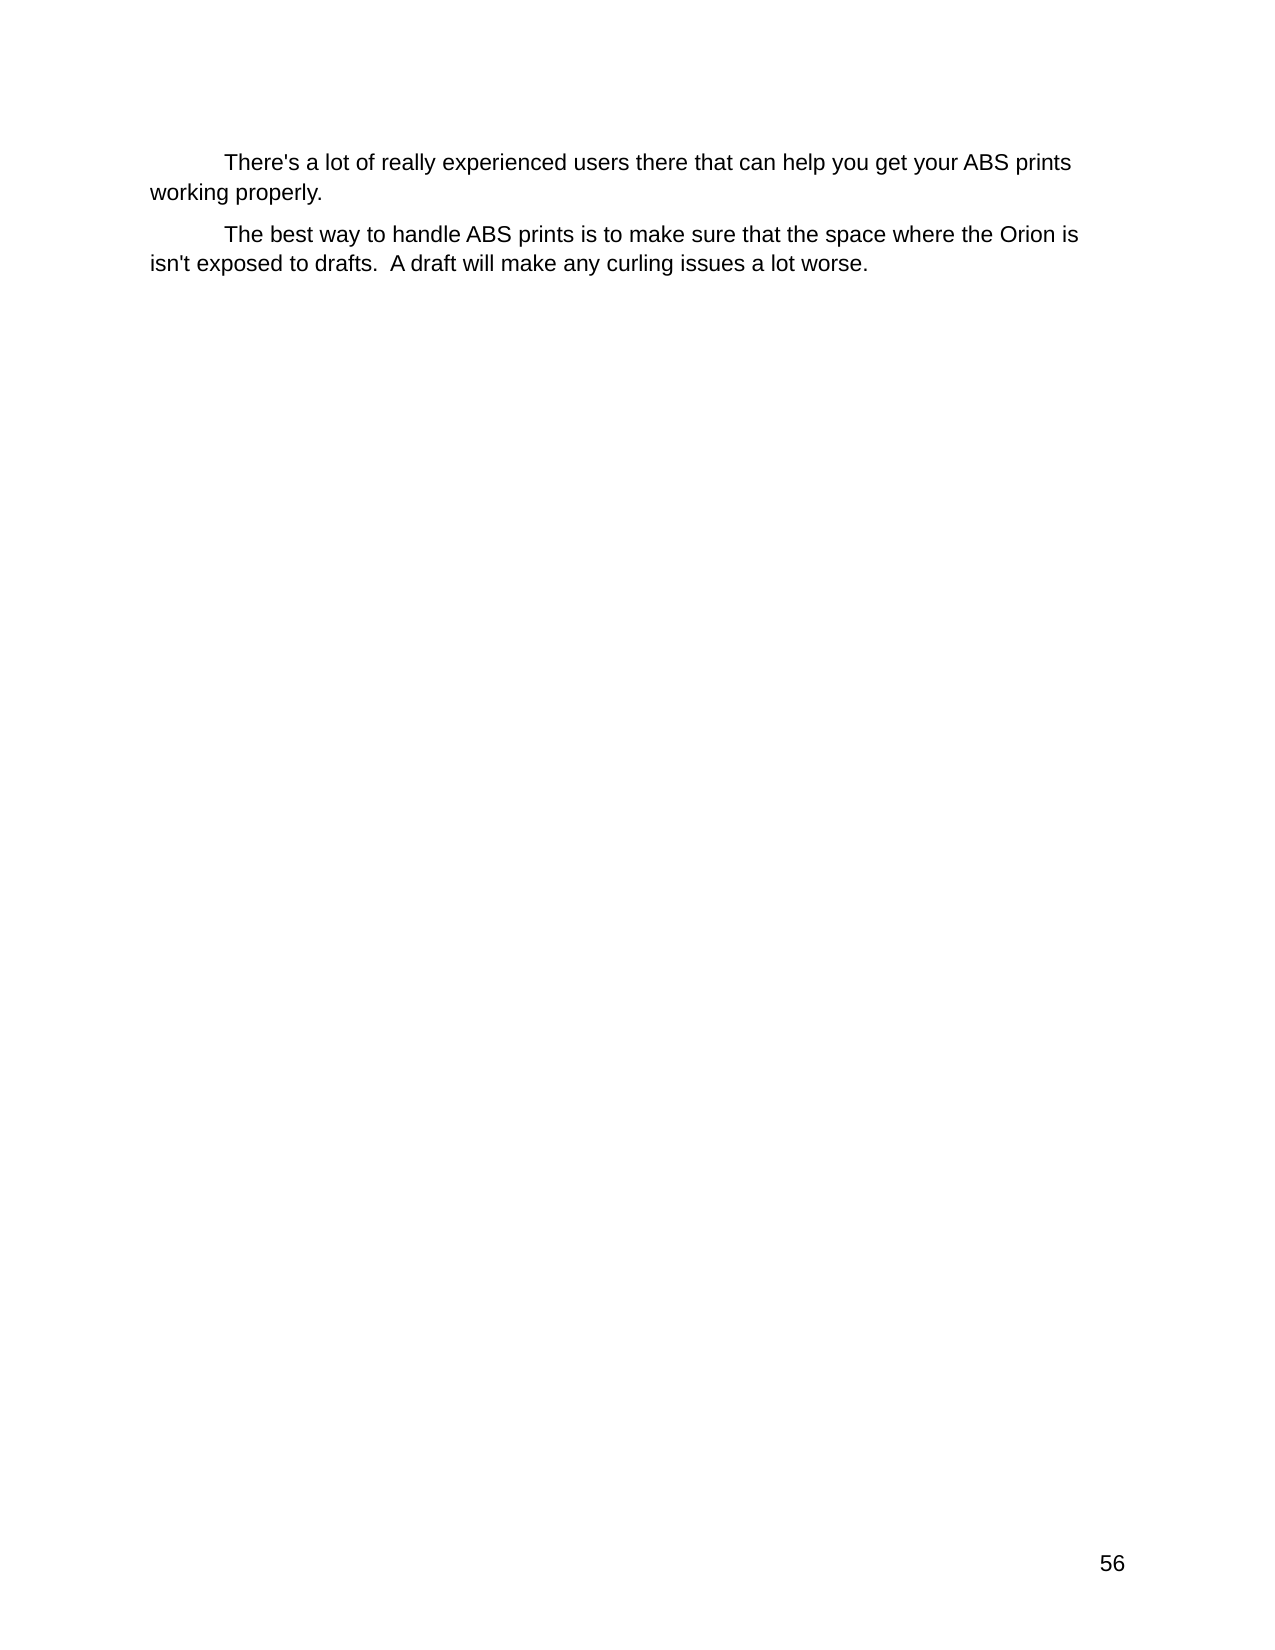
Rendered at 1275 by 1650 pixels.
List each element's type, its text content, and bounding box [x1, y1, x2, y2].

text There's a lot of really experienced users there that can help you get your ABS prints working properly. [150, 150, 1125, 205]
text The best way to handle ABS prints is to make sure that the space where the Orion is isn't exposed to drafts. A draft will make any curling issues a lot worse. [150, 221, 1125, 276]
